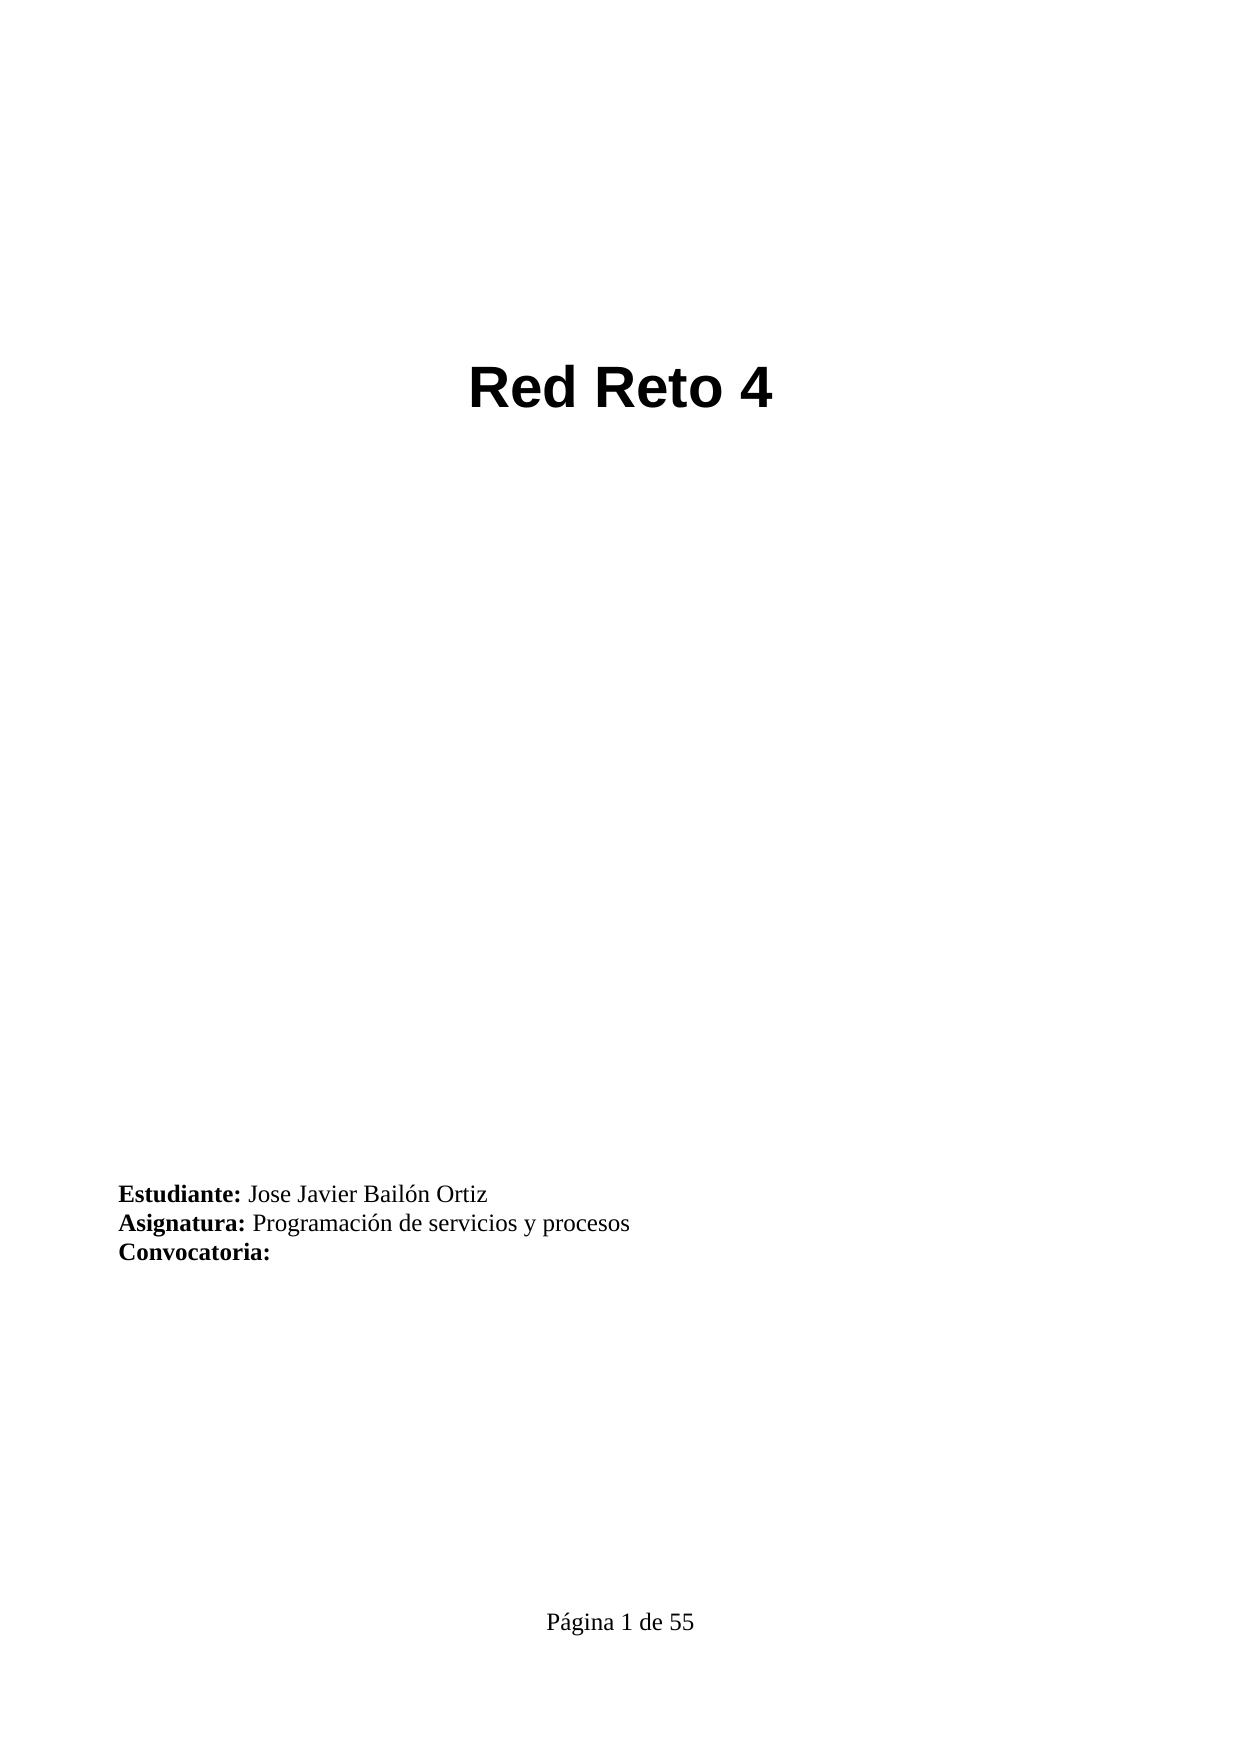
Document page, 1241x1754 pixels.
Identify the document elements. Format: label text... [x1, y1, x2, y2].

text Estudiante: Jose Javier Bailón Ortiz [118, 1179, 1122, 1208]
text Convocatoria: [118, 1237, 1122, 1266]
title Red Reto 4 [118, 352, 1122, 419]
text Asignatura: Programación de servicios y procesos [118, 1208, 1122, 1237]
